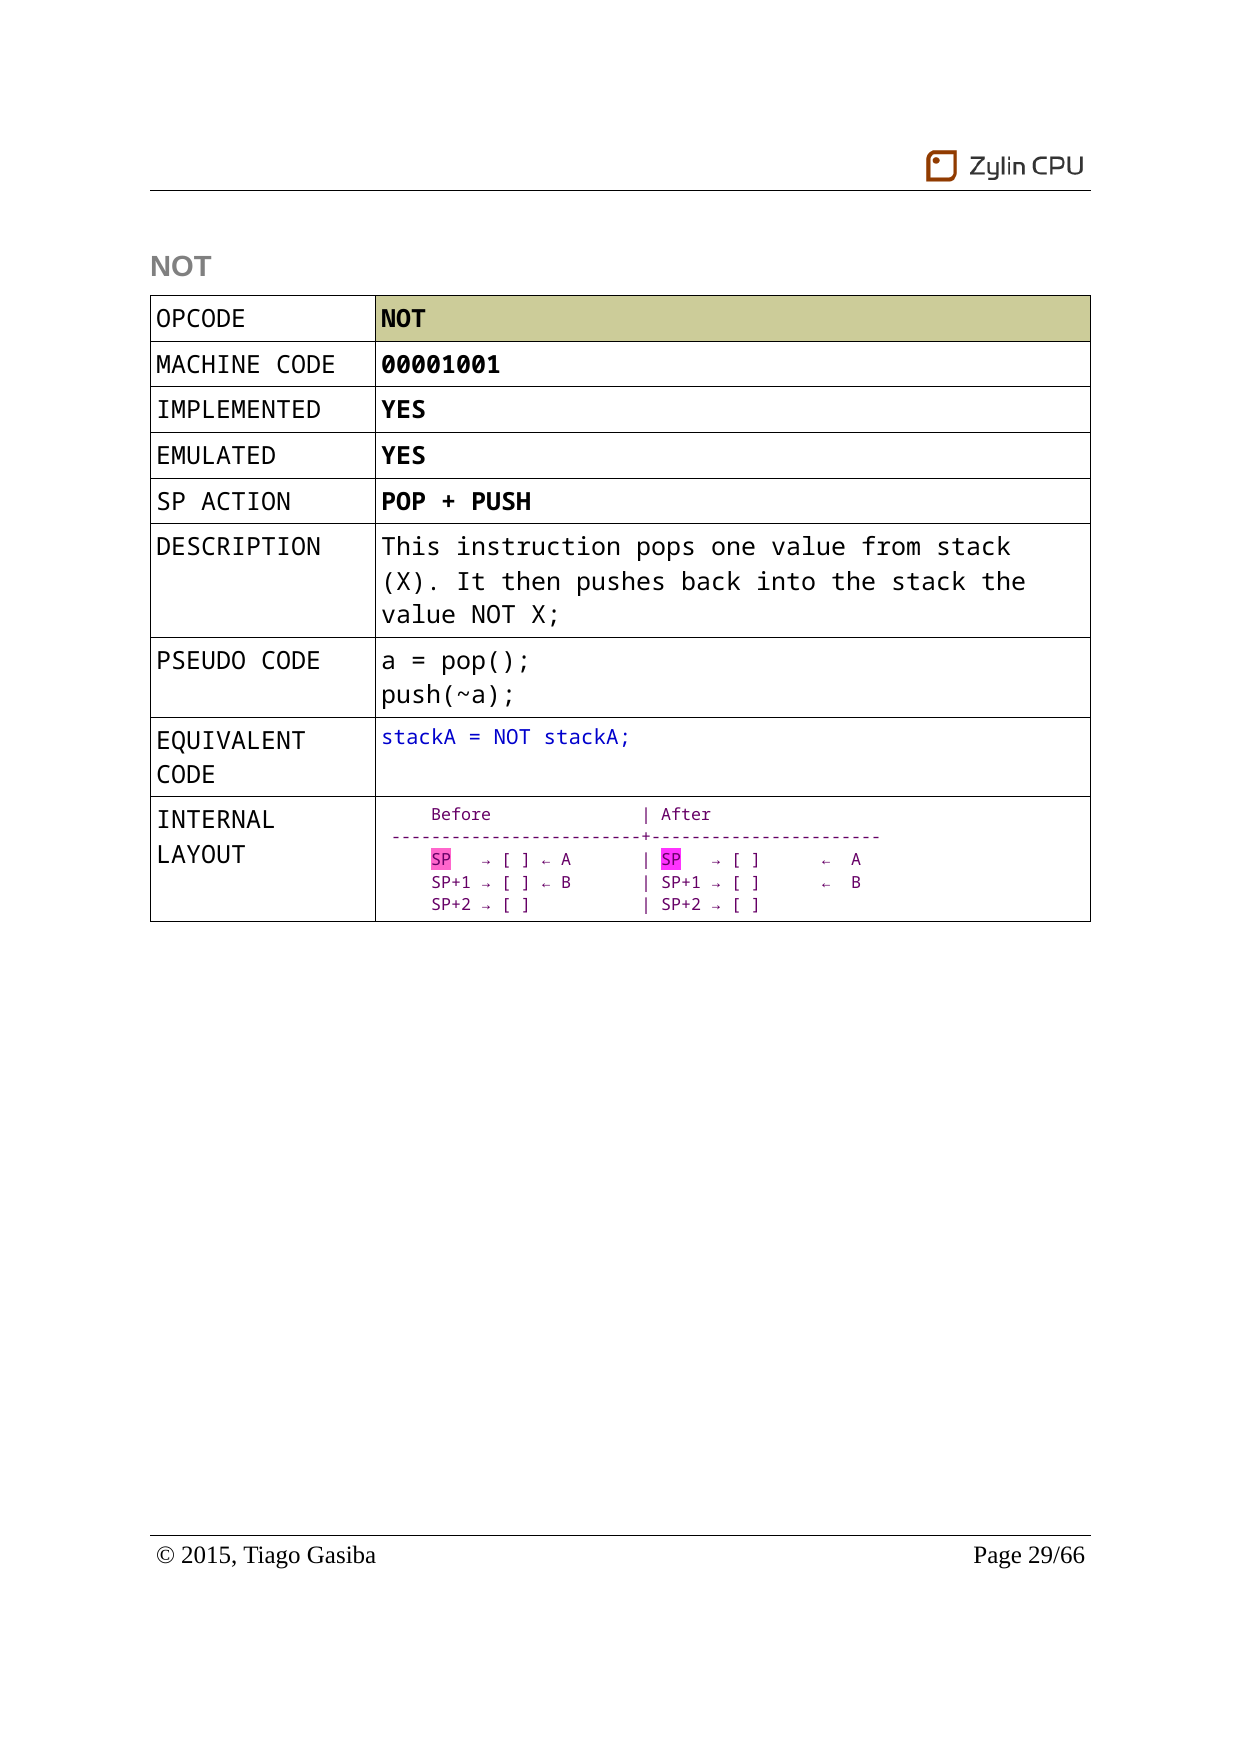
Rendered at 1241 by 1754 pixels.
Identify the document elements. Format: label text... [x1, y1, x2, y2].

table_header OPCODE [151, 296, 375, 341]
table_cell INTERNAL LAYOUT [151, 797, 375, 921]
table_cell stackA = NOT stackA; [376, 718, 1090, 796]
table_cell POP + PUSH [376, 479, 1090, 523]
table_cell 00001001 [376, 342, 1090, 386]
table_cell EQUIVALENT CODE [151, 718, 375, 796]
table_cell YES [376, 387, 1090, 432]
table_cell IMPLEMENTED [151, 387, 375, 432]
table_cell YES [376, 433, 1090, 478]
table_cell a = pop(); push(~a); [376, 638, 1090, 717]
table_cell This instruction pops one value from stack (X). It then pushes back into the stack the value NOT X; [376, 524, 1090, 637]
table_header NOT [376, 296, 1090, 341]
subtitle NOT [150, 249, 1091, 283]
table_cell EMULATED [151, 433, 375, 478]
table_cell MACHINE CODE [151, 342, 375, 386]
picture [922, 148, 1151, 185]
table_cell PSEUDO CODE [151, 638, 375, 717]
table_cell Before | After -------------------------+----------------------- SP → [ ] ← A | SP → [ ] ← A SP+1 → [ ] ← B | SP+1 → [ ] ← B SP+2 → [ ] | SP+2 → [ ] [376, 797, 1090, 921]
table_cell SP ACTION [151, 479, 375, 523]
table_cell DESCRIPTION [151, 524, 375, 637]
